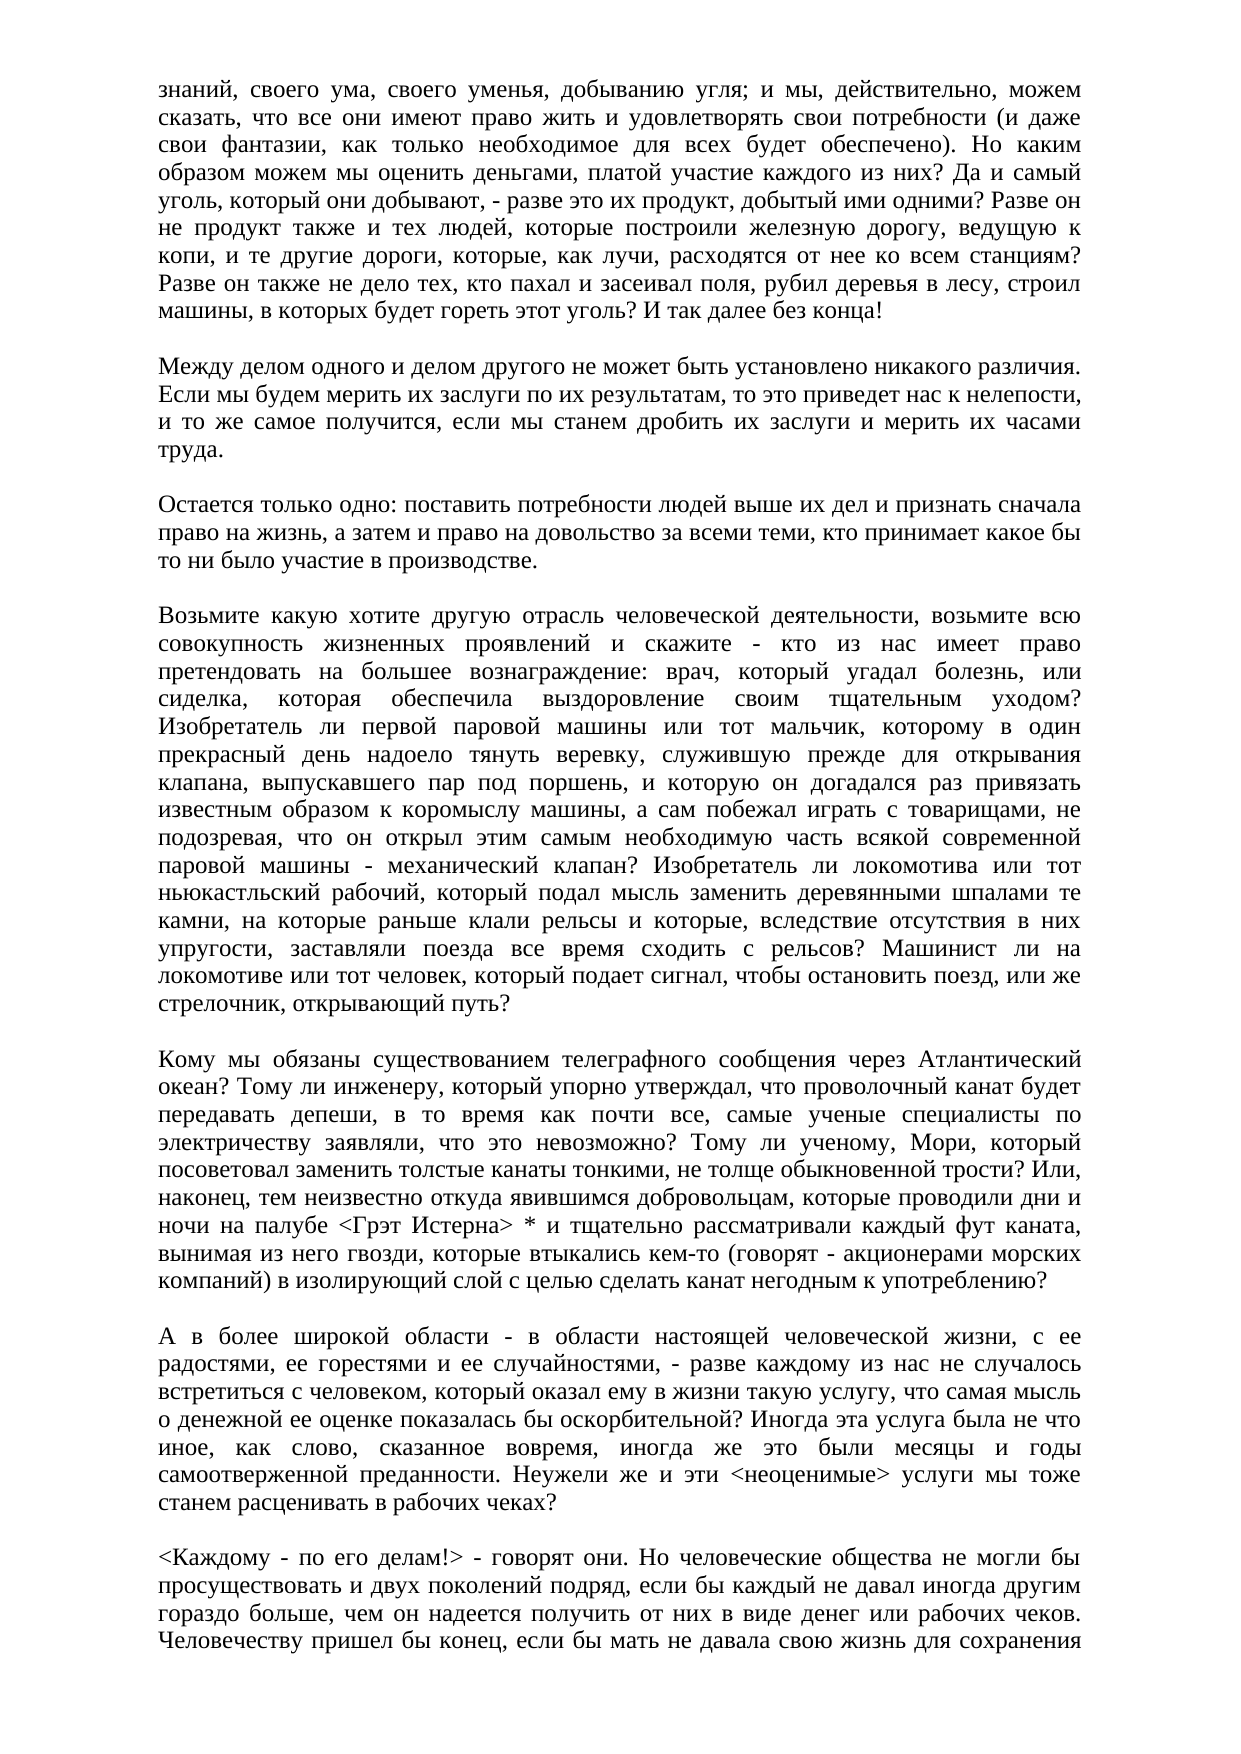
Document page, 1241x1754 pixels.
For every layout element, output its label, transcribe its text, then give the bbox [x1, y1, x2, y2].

text Кому мы обязаны существованием телеграфного сообщения через Атлантический океан? Тому ли инженеру, который упорно утверждал, что проволочный канат будет передавать депеши, в то время как почти все, самые ученые специалисты по электричеству заявляли, что это невозможно? Тому ли ученому, Мори, который посоветовал заменить толстые канаты тонкими, не толще обыкновенной трости? Или, наконец, тем неизвестно откуда явившимся добровольцам, которые проводили дни и ночи на палубе <Грэт Истерна> * и тщательно рассматривали каждый фут каната, вынимая из него гвозди, которые втыкались кем-то (говорят - акционерами морских компаний) в изолирующий слой с целью сделать канат негодным к употреблению? [158, 1045, 1082, 1294]
text Возьмите какую хотите другую отрасль человеческой деятельности, возьмите всю совокупность жизненных проявлений и скажите - кто из нас имеет право претендовать на большее вознаграждение: врач, который угадал болезнь, или сиделка, которая обеспечила выздоровление своим тщательным уходом? Изобретатель ли первой паровой машины или тот мальчик, которому в один прекрасный день надоело тянуть веревку, служившую прежде для открывания клапана, выпускавшего пар под поршень, и которую он догадался раз привязать известным образом к коромыслу машины, а сам побежал играть с товарищами, не подозревая, что он открыл этим самым необходимую часть всякой современной паровой машины - механический клапан? Изобретатель ли локомотива или тот ньюкастльский рабочий, который подал мысль заменить деревянными шпалами те камни, на которые раньше клали рельсы и которые, вследствие отсутствия в них упругости, заставляли поезда все время сходить с рельсов? Машинист ли на локомотиве или тот человек, который подает сигнал, чтобы остановить поезд, или же стрелочник, открывающий путь? [158, 601, 1082, 1017]
text А в более широкой области - в области настоящей человеческой жизни, с ее радостями, ее горестями и ее случайностями, - разве каждому из нас не случалось встретиться с человеком, который оказал ему в жизни такую услугу, что самая мысль о денежной ее оценке показалась бы оскорбительной? Иногда эта услуга была не что иное, как слово, сказанное вовремя, иногда же это были месяцы и годы самоотверженной преданности. Неужели же и эти <неоценимые> услуги мы тоже станем расценивать в рабочих чеках? [158, 1322, 1082, 1516]
text знаний, своего ума, своего уменья, добыванию угля; и мы, действительно, можем сказать, что все они имеют право жить и удовлетворять свои потребности (и даже свои фантазии, как только необходимое для всех будет обеспечено). Но каким образом можем мы оценить деньгами, платой участие каждого из них? Да и самый уголь, который они добывают, - разве это их продукт, добытый ими одними? Разве он не продукт также и тех людей, которые построили железную дорогу, ведущую к копи, и те другие дороги, которые, как лучи, расходятся от нее ко всем станциям? Разве он также не дело тех, кто пахал и засеивал поля, рубил деревья в лесу, строил машины, в которых будет гореть этот уголь? И так далее без конца! [158, 75, 1082, 324]
text Остается только одно: поставить потребности людей выше их дел и признать сначала право на жизнь, а затем и право на довольство за всеми теми, кто принимает какое бы то ни было участие в производстве. [158, 491, 1082, 574]
text Между делом одного и делом другого не может быть установлено никакого различия. Если мы будем мерить их заслуги по их результатам, то это приведет нас к нелепости, и то же самое получится, если мы станем дробить их заслуги и мерить их часами труда. [158, 352, 1082, 463]
text <Каждому - по его делам!> - говорят они. Но человеческие общества не могли бы просуществовать и двух поколений подряд, если бы каждый не давал иногда другим гораздо больше, чем он надеется получить от них в виде денег или рабочих чеков. Человечеству пришел бы конец, если бы мать не давала свою жизнь для сохранения [158, 1543, 1082, 1654]
